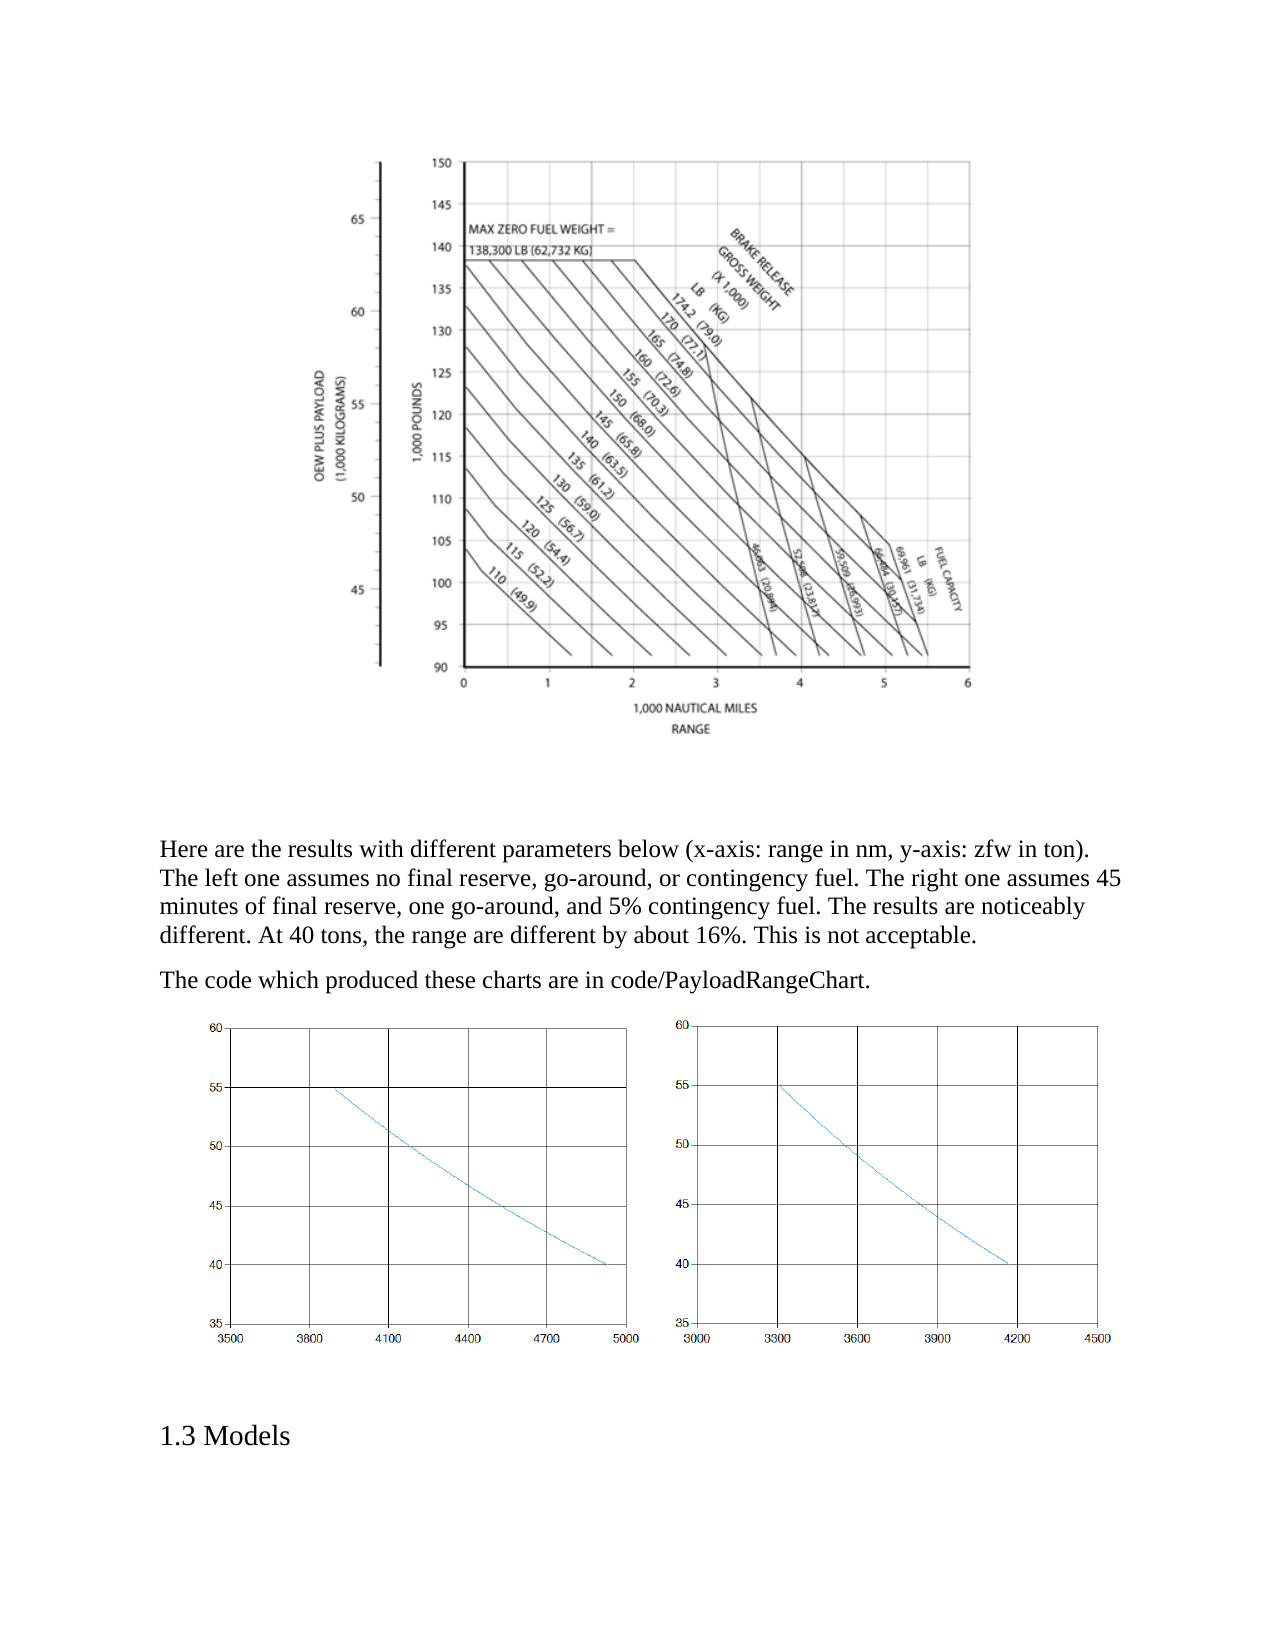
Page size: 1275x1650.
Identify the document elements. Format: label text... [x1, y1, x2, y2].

text 1.3 Models [159, 1418, 1125, 1452]
text The code which produced these charts are in code/PayloadRangeChart. [159, 966, 1125, 994]
text Here are the results with different parameters below (x-axis: range in nm, y-axis: zfw in ton). The left one assumes no final reserve, go-around, or contingency fuel. The right one assumes 45 minutes of final reserve, one go-around, and 5% contingency fuel. The results are noticeably different. At 40 tons, the range are different by about 16%. This is not acceptable. [159, 834, 1125, 949]
picture [188, 1011, 1125, 1356]
picture [298, 150, 986, 744]
